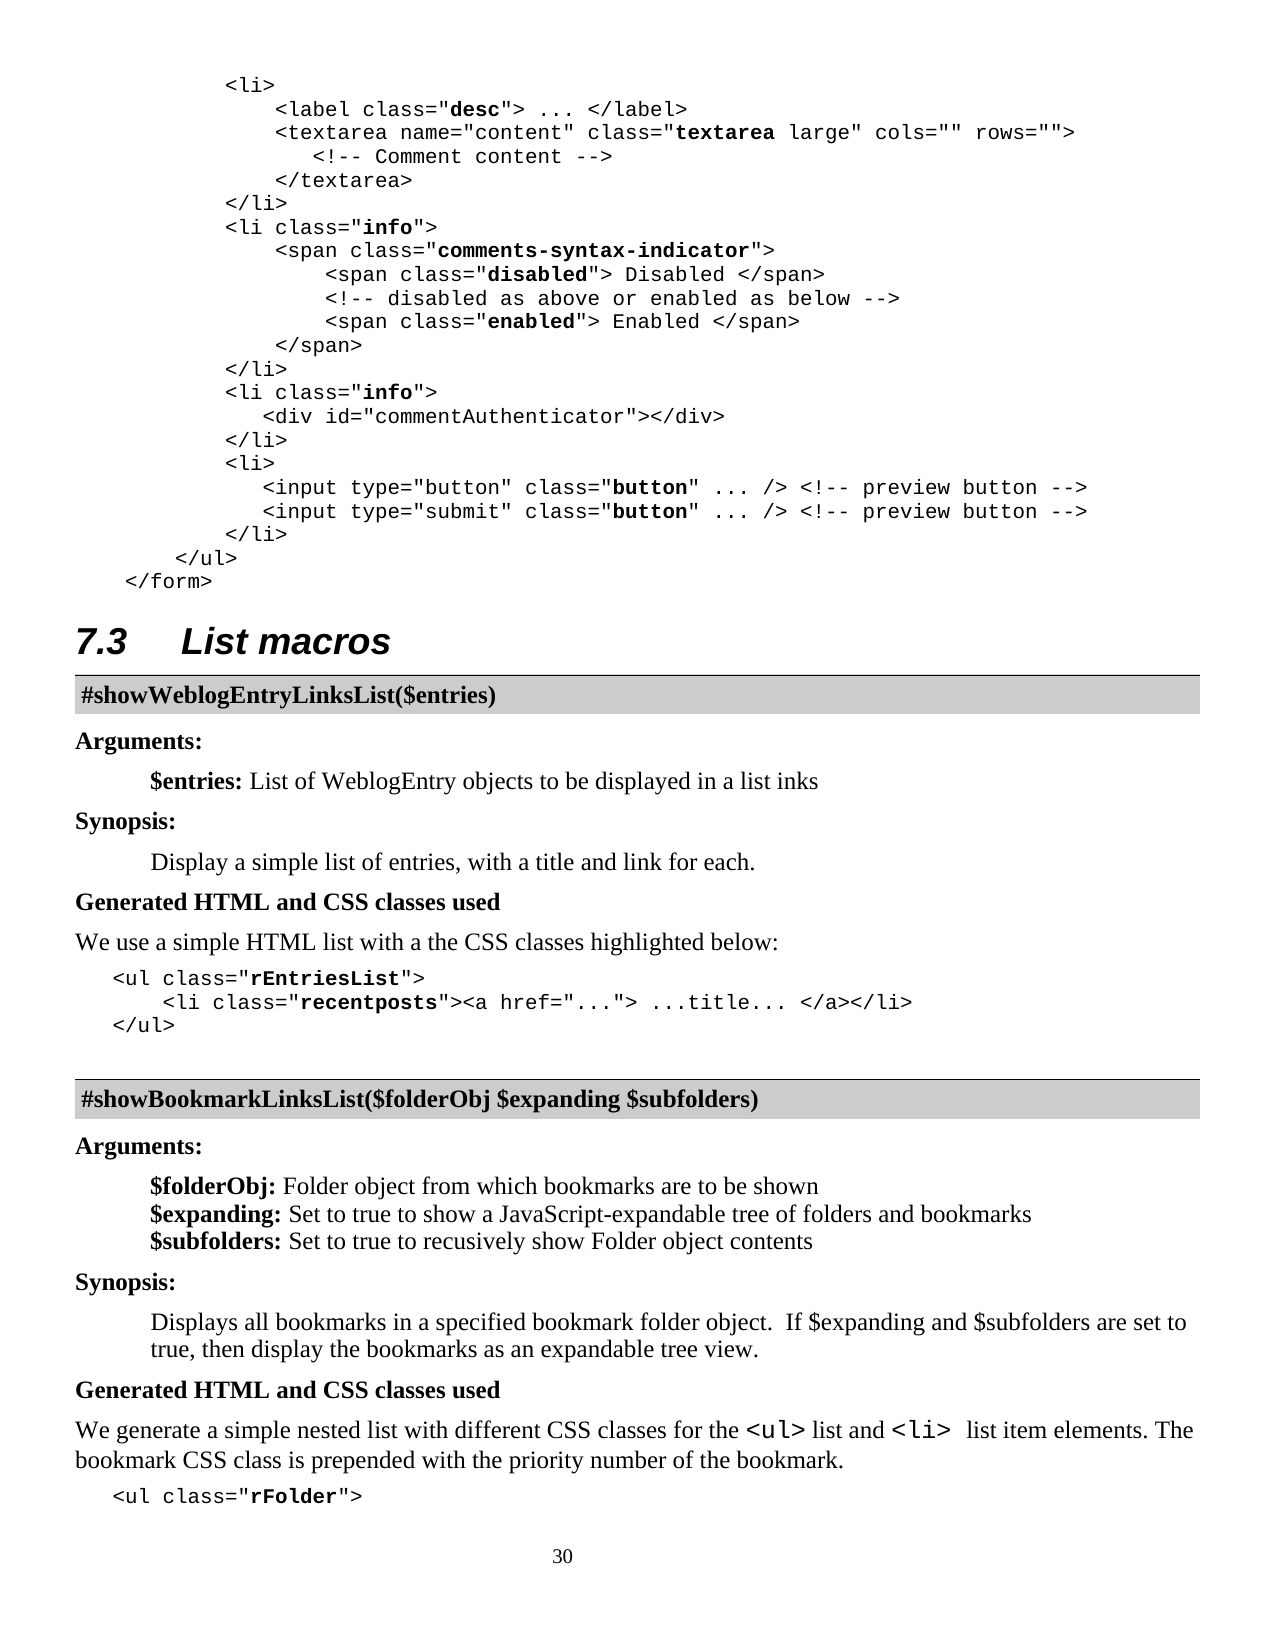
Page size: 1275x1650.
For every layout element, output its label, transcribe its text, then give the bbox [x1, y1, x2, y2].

text <li class="info"> [75, 382, 1200, 406]
text <!-- Comment content --> [75, 146, 1200, 169]
text <textarea name="content" class="textarea large" cols="" rows=""> [75, 122, 1200, 146]
text <ul class="rEntriesList"> [75, 968, 1200, 992]
text <li> [75, 453, 1200, 477]
text Synopsis: [75, 807, 1200, 835]
text <label class="desc"> ... </label> [75, 99, 1200, 122]
text </li> [75, 524, 1200, 548]
text $folderObj: Folder object from which bookmarks are to be shown $expanding: Set to true to show a JavaScript-expandable tree of folders and bookmarks $subfolders: Set to true to recusively show Folder object contents [75, 1172, 1200, 1255]
text <!-- disabled as above or enabled as below --> [75, 288, 1200, 311]
text <ul class="rFolder"> [75, 1486, 1200, 1509]
text Generated HTML and CSS classes used [75, 1376, 1200, 1403]
text <div id="commentAuthenticator"></div> [75, 406, 1200, 430]
text </span> [75, 335, 1200, 359]
text <span class="comments-syntax-indicator"> [75, 241, 1200, 264]
text Arguments: [75, 727, 1200, 755]
text </textarea> [75, 169, 1200, 193]
text $entries: List of WeblogEntry objects to be displayed in a list inks [75, 767, 1200, 795]
text </li> [75, 359, 1200, 382]
text <li class="recentposts"><a href="..."> ...title... </a></li> [75, 992, 1200, 1016]
text </li> [75, 193, 1200, 217]
text Generated HTML and CSS classes used [75, 888, 1200, 916]
text Arguments: [75, 1132, 1200, 1159]
title #showWeblogEntryLinksList($entries) [75, 676, 1200, 714]
text </form> [75, 572, 1200, 595]
text We generate a simple nested list with different CSS classes for the <ul> list and <li> list item elements. The bookmark CSS class is prepended with the priority number of the bookmark. [75, 1416, 1200, 1473]
text </li> [75, 430, 1200, 453]
text </ul> [75, 548, 1200, 572]
text <input type="button" class="button" ... /> <!-- preview button --> [75, 477, 1200, 501]
text <li> [75, 75, 1200, 99]
text We use a simple HTML list with a the CSS classes highlighted below: [75, 928, 1200, 956]
text Displays all bookmarks in a specified bookmark folder object. If $expanding and $subfolders are set to true, then display the bookmarks as an expandable tree view. [150, 1308, 1200, 1363]
text Display a simple list of entries, with a title and link for each. [150, 848, 1200, 875]
text </ul> [75, 1016, 1200, 1039]
subtitle List macros [75, 620, 1200, 662]
title #showBookmarkLinksList($folderObj $expanding $subfolders) [75, 1080, 1200, 1119]
text Synopsis: [75, 1268, 1200, 1295]
text <span class="enabled"> Enabled </span> [75, 311, 1200, 335]
text <input type="submit" class="button" ... /> <!-- preview button --> [75, 501, 1200, 524]
text <li class="info"> [75, 217, 1200, 241]
text <span class="disabled"> Disabled </span> [75, 264, 1200, 288]
